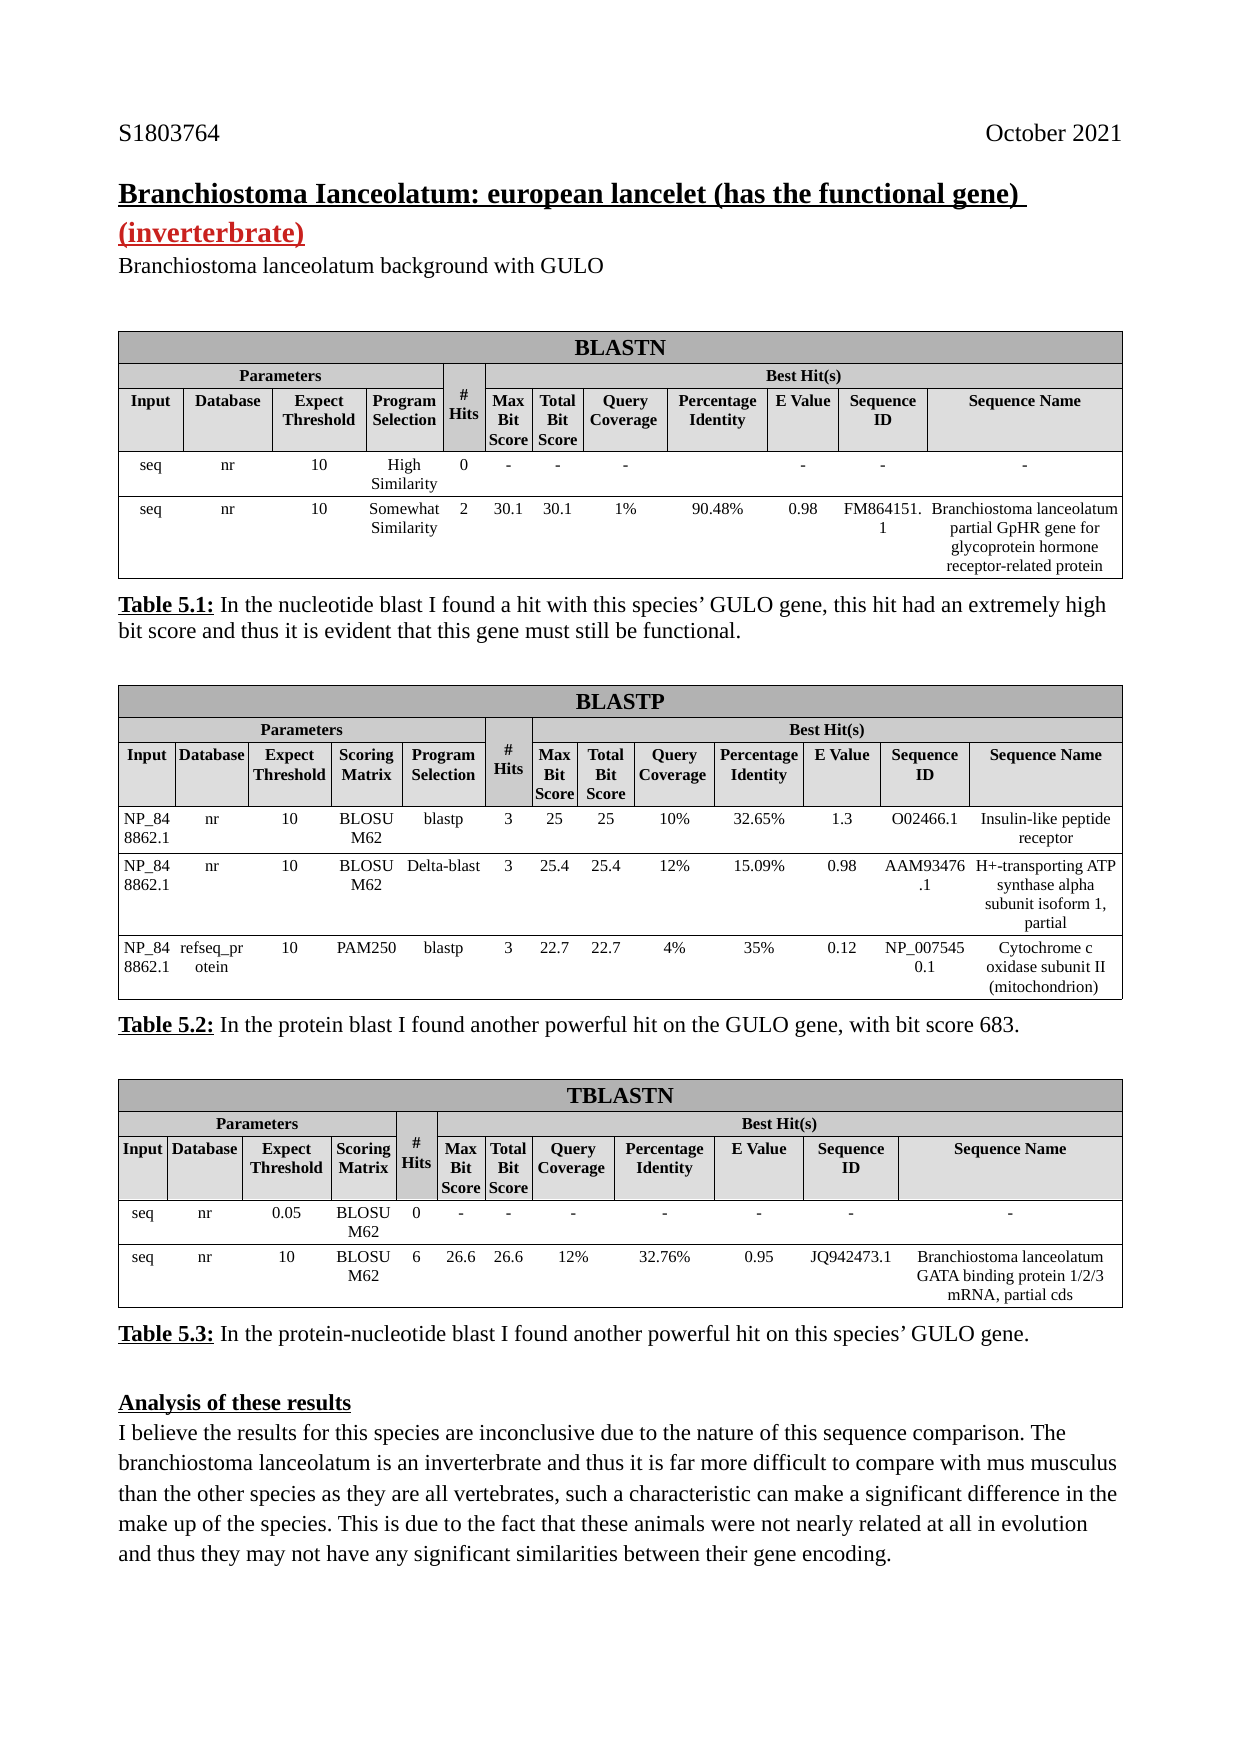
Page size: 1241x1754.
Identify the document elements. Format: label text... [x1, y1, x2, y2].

text Table 5.1: In the nucleotide blast I found a hit with this species’ GULO gene, this hit had an extremely high bit score and thus it is evident that this gene must still be functional. [118, 591, 1122, 672]
table_cell 10 [248, 936, 331, 998]
table_cell Insulin-like peptide receptor [969, 807, 1122, 852]
table_cell blastp [402, 807, 485, 852]
table_cell Branchiostoma lanceolatum GATA binding protein 1/2/3 mRNA, partial cds [898, 1245, 1122, 1307]
table_cell 10% [634, 807, 714, 852]
table_cell Query Coverage [584, 389, 667, 451]
table_cell 0.05 [242, 1201, 331, 1244]
table_cell - [838, 452, 927, 496]
table_cell Parameters [119, 718, 485, 742]
table_cell 0.98 [767, 497, 838, 578]
table_cell 0.98 [804, 854, 880, 935]
table_cell Sequence Name [970, 743, 1122, 806]
text Table 5.2: In the protein blast I found another powerful hit on the GULO gene, with bit score 683. [118, 1011, 1122, 1066]
table_cell Sequence ID [881, 743, 969, 806]
table_cell Max Bit Score [533, 743, 577, 806]
table_cell BLOSUM62 [331, 1201, 396, 1244]
table_cell Sequence ID [804, 1137, 898, 1199]
table_cell - [804, 1201, 898, 1244]
table_cell Database [176, 743, 248, 806]
table_cell NP_848862.1 [119, 807, 175, 852]
table_cell FM864151.1 [838, 497, 927, 578]
table_cell 32.76% [615, 1245, 714, 1307]
table_cell Percentage Identity [615, 1137, 714, 1199]
table_cell seq [119, 1245, 167, 1307]
table_cell seq [119, 1201, 167, 1244]
table_cell Best Hit(s) [486, 364, 1122, 388]
table_cell 0.95 [714, 1245, 803, 1307]
table_cell - [714, 1201, 803, 1244]
table_cell Best Hit(s) [438, 1112, 1122, 1136]
table_cell Cytochrome c oxidase subunit II (mitochondrion) [969, 936, 1122, 998]
table_cell # Hits [397, 1112, 437, 1199]
table_cell # Hits [444, 364, 485, 451]
table_cell 25 [577, 807, 634, 852]
table_cell O02466.1 [880, 807, 969, 852]
table_cell 3 [485, 807, 532, 852]
table_cell 25 [532, 807, 577, 852]
table_cell nr [167, 1245, 242, 1307]
table_cell - [927, 452, 1122, 496]
table_cell - [532, 1201, 614, 1244]
table_cell Max Bit Score [438, 1137, 485, 1199]
table_cell Input [119, 1137, 167, 1199]
table_cell Scoring Matrix [332, 1137, 396, 1199]
table_cell 10 [272, 497, 366, 578]
table_cell 22.7 [577, 936, 634, 998]
table_cell 90.48% [668, 497, 767, 578]
table_cell 22.7 [532, 936, 577, 998]
table_cell - [485, 452, 532, 496]
table_cell Sequence ID [839, 389, 927, 451]
table_cell High Similarity [366, 452, 443, 496]
table_cell blastp [402, 936, 485, 998]
table_cell Scoring Matrix [332, 743, 402, 806]
table_cell Somewhat Similarity [366, 497, 443, 578]
table_cell 32.65% [714, 807, 803, 852]
table_cell Total Bit Score [486, 1137, 532, 1199]
table_header BLASTN [119, 332, 1122, 363]
text Table 5.3: In the protein-nucleotide blast I found another powerful hit on this species’ GULO gene. [118, 1320, 1122, 1346]
text Branchiostoma Ianceolatum: european lancelet (has the functional gene) (inverterbrate) Branchiostoma lanceolatum background with GULO [118, 176, 1122, 312]
table_cell Expect Threshold [243, 1137, 331, 1199]
table_cell BLOSUM62 [331, 1245, 396, 1307]
table_cell Parameters [119, 1112, 396, 1136]
table_cell E Value [715, 1137, 803, 1199]
table_cell H+-transporting ATP synthase alpha subunit isoform 1, partial [969, 854, 1122, 935]
table_header BLASTP [119, 686, 1122, 717]
table_cell 4% [634, 936, 714, 998]
table_cell Program Selection [403, 743, 485, 806]
table_cell BLOSUM62 [331, 807, 402, 852]
table_cell Sequence Name [899, 1137, 1122, 1199]
table_cell 30.1 [485, 497, 532, 578]
table_cell NP_848862.1 [119, 936, 175, 998]
table_cell 12% [532, 1245, 614, 1307]
table_cell nr [183, 452, 272, 496]
table_cell 3 [485, 936, 532, 998]
table_cell 0.12 [804, 936, 880, 998]
table_cell E Value [804, 743, 880, 806]
table_cell 0 [443, 452, 485, 496]
table_cell BLOSUM62 [331, 854, 402, 935]
table_cell nr [175, 854, 248, 935]
table_cell 25.4 [532, 854, 577, 935]
table_cell seq [119, 497, 183, 578]
table_cell - [898, 1201, 1122, 1244]
table_cell 10 [248, 807, 331, 852]
table_cell Parameters [119, 364, 443, 388]
table_cell 15.09% [714, 854, 803, 935]
table_cell 10 [248, 854, 331, 935]
table_cell JQ942473.1 [804, 1245, 898, 1307]
table_cell Database [168, 1137, 242, 1199]
table_cell 6 [396, 1245, 437, 1307]
table_cell 25.4 [577, 854, 634, 935]
table_cell Percentage Identity [668, 389, 767, 451]
table_cell PAM250 [331, 936, 402, 998]
table_cell nr [175, 807, 248, 852]
table_cell 1.3 [804, 807, 880, 852]
table_cell nr [183, 497, 272, 578]
table_cell - [583, 452, 667, 496]
table_cell Input [119, 743, 175, 806]
table_cell Expect Threshold [273, 389, 366, 451]
table_cell Total Bit Score [533, 389, 583, 451]
table_cell seq [119, 452, 183, 496]
table_cell Program Selection [367, 389, 443, 451]
table_cell Delta-blast [402, 854, 485, 935]
table_cell Branchiostoma lanceolatum partial GpHR gene for glycoprotein hormone receptor-related protein [927, 497, 1122, 578]
table_cell NP_848862.1 [119, 854, 175, 935]
table_cell - [615, 1201, 714, 1244]
table_cell Total Bit Score [578, 743, 634, 806]
table_cell NP_0075450.1 [880, 936, 969, 998]
table_cell 2 [443, 497, 485, 578]
table_cell Query Coverage [635, 743, 714, 806]
table_cell - [767, 452, 838, 496]
table_header TBLASTN [119, 1080, 1122, 1111]
table_cell - [437, 1201, 485, 1244]
table_cell refseq_protein [175, 936, 248, 998]
table_cell - [485, 1201, 532, 1244]
table_cell - [532, 452, 583, 496]
table_cell 1% [583, 497, 667, 578]
table_cell Best Hit(s) [533, 718, 1122, 742]
table_cell AAM93476.1 [880, 854, 969, 935]
table_cell Database [184, 389, 272, 451]
table_cell Expect Threshold [249, 743, 331, 806]
table_cell 0 [396, 1201, 437, 1244]
table_cell [668, 452, 767, 496]
table_cell E Value [768, 389, 838, 451]
table_cell 30.1 [532, 497, 583, 578]
table_cell Input [119, 389, 183, 451]
table_cell # Hits [486, 718, 532, 806]
table_cell Sequence Name [928, 389, 1122, 451]
table_cell Percentage Identity [715, 743, 803, 806]
table_cell 35% [714, 936, 803, 998]
text Analysis of these results I believe the results for this species are inconclusive due to the nature of this sequence comparison. The branchiostoma lanceolatum is an inverterbrate and thus it is far more difficult to compare with mus musculus than the other species as they are all vertebrates, such a characteristic can make a significant difference in the make up of the species. This is due to the fact that these animals were not nearly related at all in evolution and thus they may not have any significant similarities between their gene encoding. [118, 1359, 1122, 1629]
table_cell Query Coverage [533, 1137, 614, 1199]
table_cell 26.6 [485, 1245, 532, 1307]
table_cell 26.6 [437, 1245, 485, 1307]
table_cell nr [167, 1201, 242, 1244]
table_cell 12% [634, 854, 714, 935]
table_cell 3 [485, 854, 532, 935]
table_cell Max Bit Score [486, 389, 532, 451]
table_cell 10 [242, 1245, 331, 1307]
table_cell 10 [272, 452, 366, 496]
